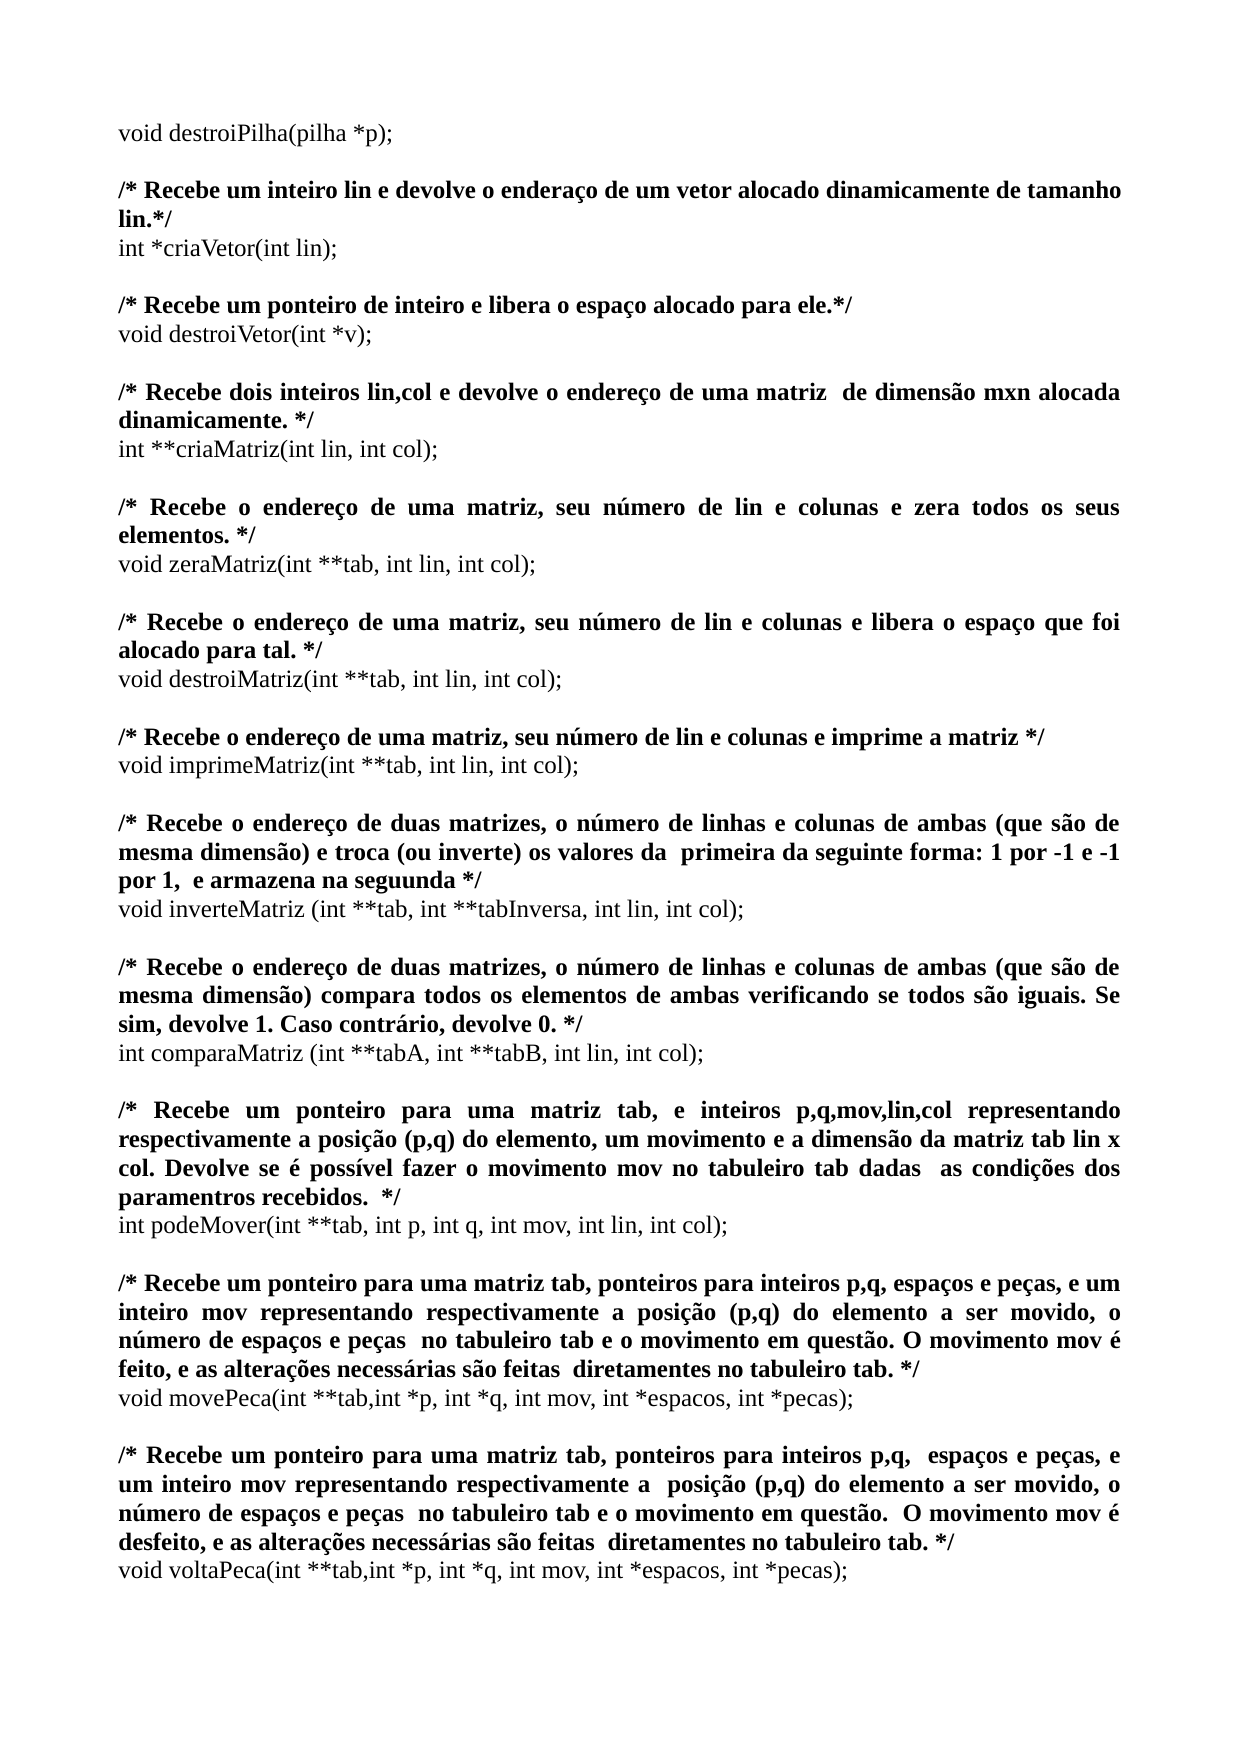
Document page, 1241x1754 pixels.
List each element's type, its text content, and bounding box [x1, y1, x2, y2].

text /* Recebe o endereço de uma matriz, seu número de lin e colunas e zera todos os seus elementos. */ [118, 492, 1122, 549]
text int podeMover(int **tab, int p, int q, int mov, int lin, int col); [118, 1211, 1122, 1239]
text /* Recebe um ponteiro para uma matriz tab, ponteiros para inteiros p,q, espaços e peças, e um inteiro mov representando respectivamente a posição (p,q) do elemento a ser movido, o número de espaços e peças no tabuleiro tab e o movimento em questão. O movimento mov é feito, e as alterações necessárias são feitas diretamentes no tabuleiro tab. */ [118, 1268, 1122, 1383]
text void destroiPilha(pilha *p); [118, 118, 1122, 147]
text void zeraMatriz(int **tab, int lin, int col); [118, 549, 1122, 578]
text int *criaVetor(int lin); [118, 233, 1122, 262]
text int comparaMatriz (int **tabA, int **tabB, int lin, int col); [118, 1038, 1122, 1067]
text int **criaMatriz(int lin, int col); [118, 434, 1122, 463]
text /* Recebe um ponteiro para uma matriz tab, ponteiros para inteiros p,q, espaços e peças, e um inteiro mov representando respectivamente a posição (p,q) do elemento a ser movido, o número de espaços e peças no tabuleiro tab e o movimento em questão. O movimento mov é desfeito, e as alterações necessárias são feitas diretamentes no tabuleiro tab. */ [118, 1441, 1122, 1556]
text /* Recebe um inteiro lin e devolve o enderaço de um vetor alocado dinamicamente de tamanho lin.*/ [118, 176, 1122, 233]
text /* Recebe o endereço de uma matriz, seu número de lin e colunas e libera o espaço que foi alocado para tal. */ [118, 607, 1122, 664]
text /* Recebe o endereço de duas matrizes, o número de linhas e colunas de ambas (que são de mesma dimensão) e troca (ou inverte) os valores da primeira da seguinte forma: 1 por -1 e -1 por 1, e armazena na seguunda */ [118, 808, 1122, 894]
text void movePeca(int **tab,int *p, int *q, int mov, int *espacos, int *pecas); [118, 1383, 1122, 1412]
text /* Recebe dois inteiros lin,col e devolve o endereço de uma matriz de dimensão mxn alocada dinamicamente. */ [118, 377, 1122, 434]
text void voltaPeca(int **tab,int *p, int *q, int mov, int *espacos, int *pecas); [118, 1556, 1122, 1584]
text /* Recebe um ponteiro de inteiro e libera o espaço alocado para ele.*/ [118, 291, 1122, 319]
text void destroiVetor(int *v); [118, 319, 1122, 348]
text void inverteMatriz (int **tab, int **tabInversa, int lin, int col); [118, 894, 1122, 923]
text void destroiMatriz(int **tab, int lin, int col); [118, 664, 1122, 693]
text /* Recebe o endereço de uma matriz, seu número de lin e colunas e imprime a matriz */ [118, 722, 1122, 751]
text /* Recebe o endereço de duas matrizes, o número de linhas e colunas de ambas (que são de mesma dimensão) compara todos os elementos de ambas verificando se todos são iguais. Se sim, devolve 1. Caso contrário, devolve 0. */ [118, 952, 1122, 1038]
text void imprimeMatriz(int **tab, int lin, int col); [118, 751, 1122, 779]
text /* Recebe um ponteiro para uma matriz tab, e inteiros p,q,mov,lin,col representando respectivamente a posição (p,q) do elemento, um movimento e a dimensão da matriz tab lin x col. Devolve se é possível fazer o movimento mov no tabuleiro tab dadas as condições dos paramentros recebidos. */ [118, 1096, 1122, 1211]
